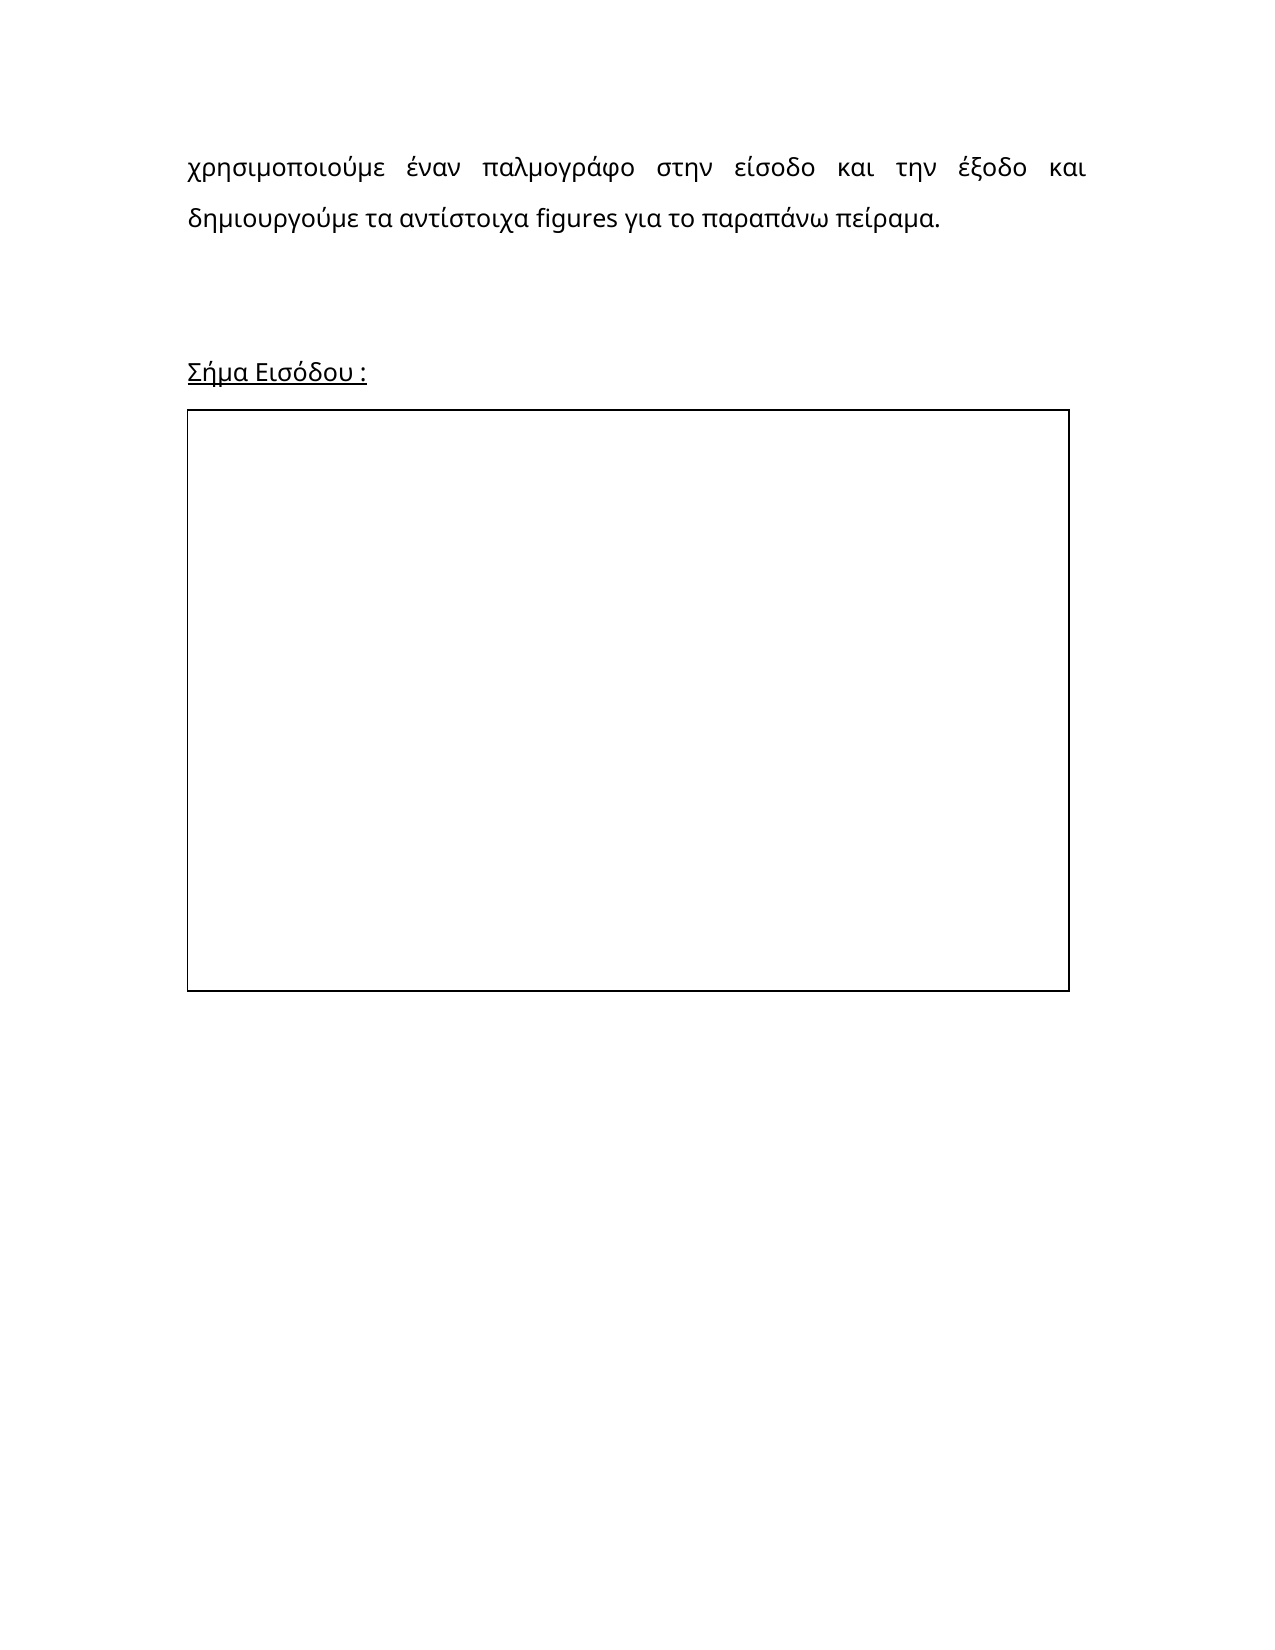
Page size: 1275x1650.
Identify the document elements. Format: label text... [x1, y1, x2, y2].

text Σήμα Εισόδου : [187, 354, 1087, 388]
text χρησιμοποιούμε έναν παλμογράφο στην είσοδο και την έξοδο και δημιουργούμε τα αντίστοιχα figures για το παραπάνω πείραμα. [187, 150, 1087, 235]
